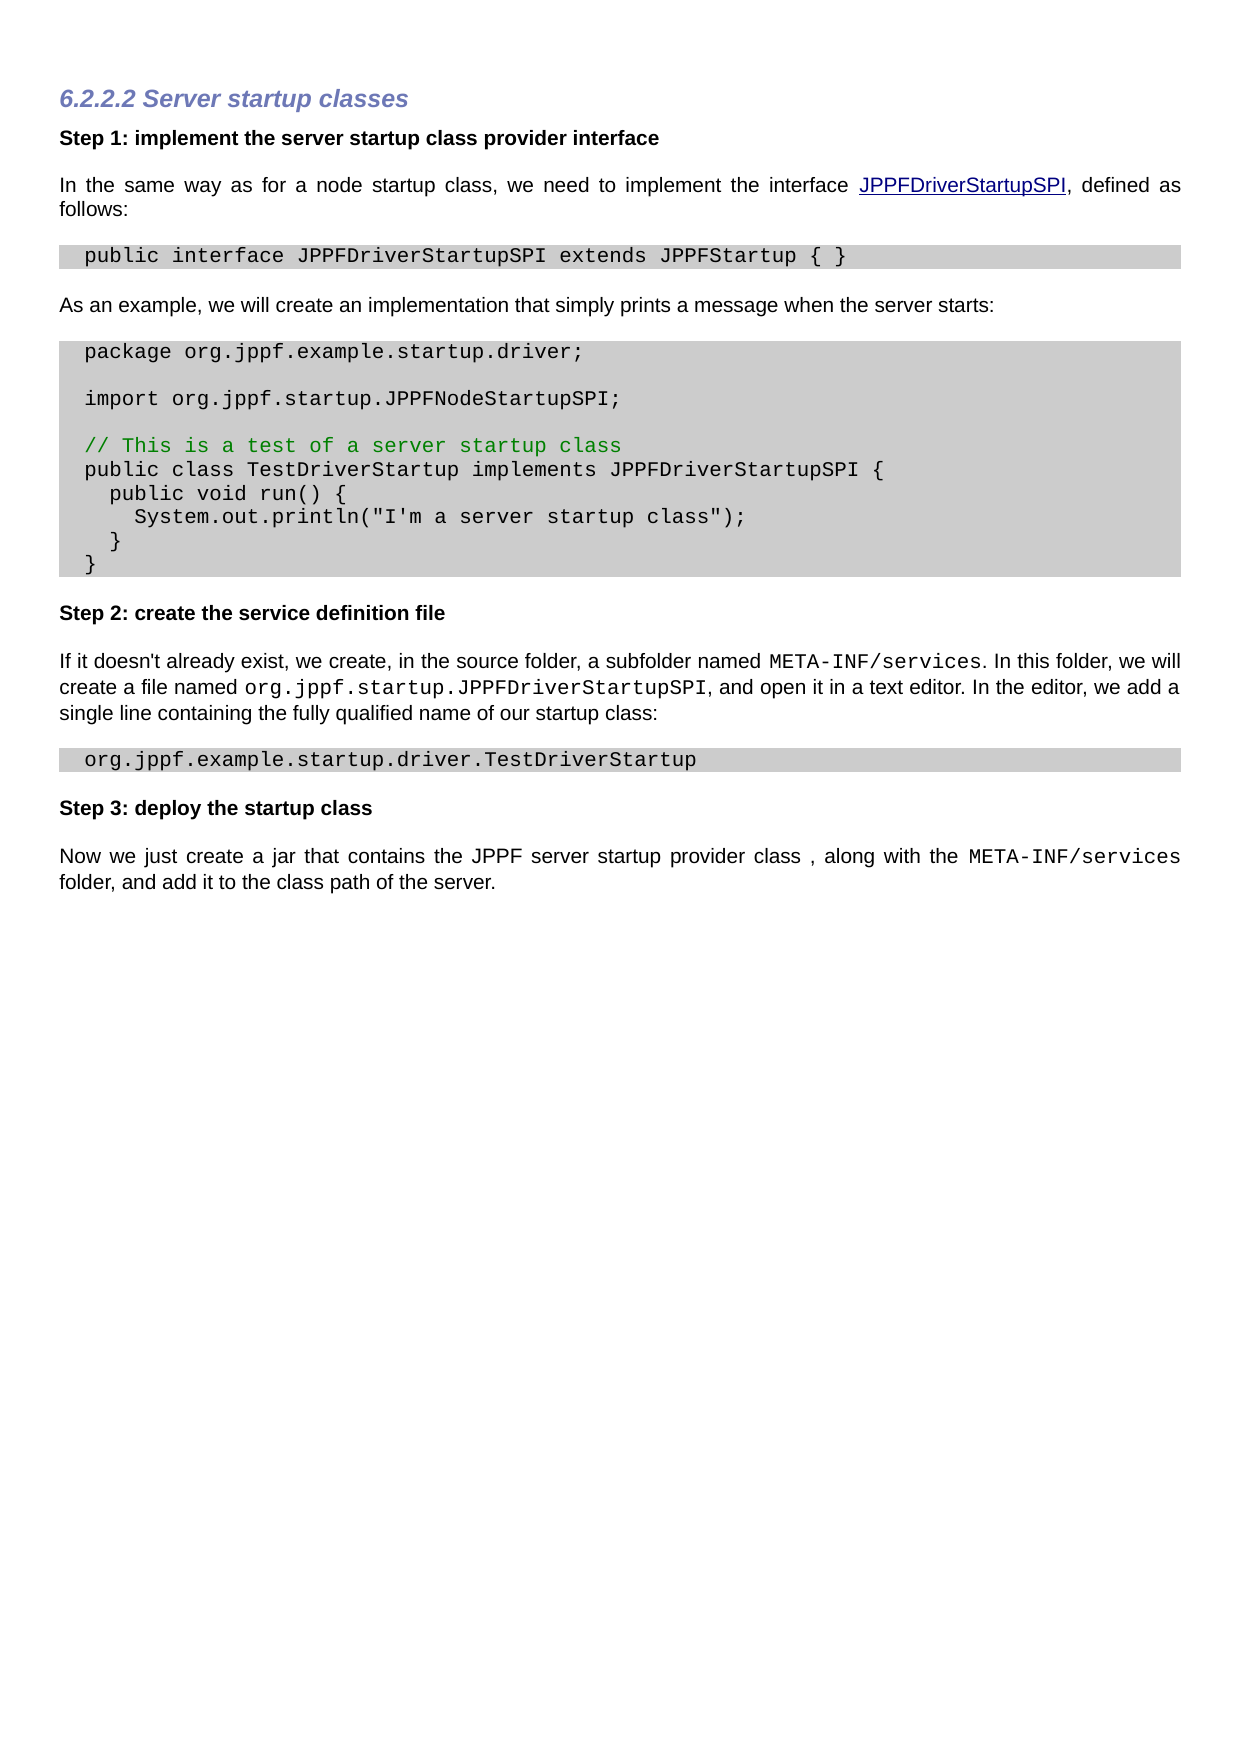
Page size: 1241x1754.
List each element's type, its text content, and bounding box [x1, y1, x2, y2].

text } [59, 553, 1181, 577]
text } [59, 530, 1181, 553]
text As an example, we will create an implementation that simply prints a message when the server starts: [59, 293, 1181, 317]
text System.out.println("I'm a server startup class"); [59, 506, 1181, 530]
text Step 2: create the service definition file [59, 601, 1181, 625]
text public class TestDriverStartup implements JPPFDriverStartupSPI { [59, 459, 1181, 482]
text public void run() { [59, 482, 1181, 506]
text // This is a test of a server startup class [59, 435, 1181, 459]
text import org.jppf.startup.JPPFNodeStartupSPI; [59, 388, 1181, 412]
text package org.jppf.example.startup.driver; [59, 341, 1181, 364]
subtitle Server startup classes [59, 84, 1181, 113]
text If it doesn't already exist, we create, in the source folder, a subfolder named META-INF/services. In this folder, we will create a file named org.jppf.startup.JPPFDriverStartupSPI, and open it in a text editor. In the editor, we add a single line containing the fully qualified name of our startup class: [59, 649, 1181, 724]
text Now we just create a jar that contains the JPPF server startup provider class , along with the META-INF/services folder, and add it to the class path of the server. [59, 844, 1181, 894]
text public interface JPPFDriverStartupSPI extends JPPFStartup { } [59, 245, 1181, 269]
text Step 3: deploy the startup class [59, 796, 1181, 820]
text Step 1: implement the server startup class provider interface [59, 125, 1181, 149]
text In the same way as for a node startup class, we need to implement the interface JPPFDriverStartupSPI, defined as follows: [59, 173, 1181, 221]
text org.jppf.example.startup.driver.TestDriverStartup [59, 748, 1181, 772]
